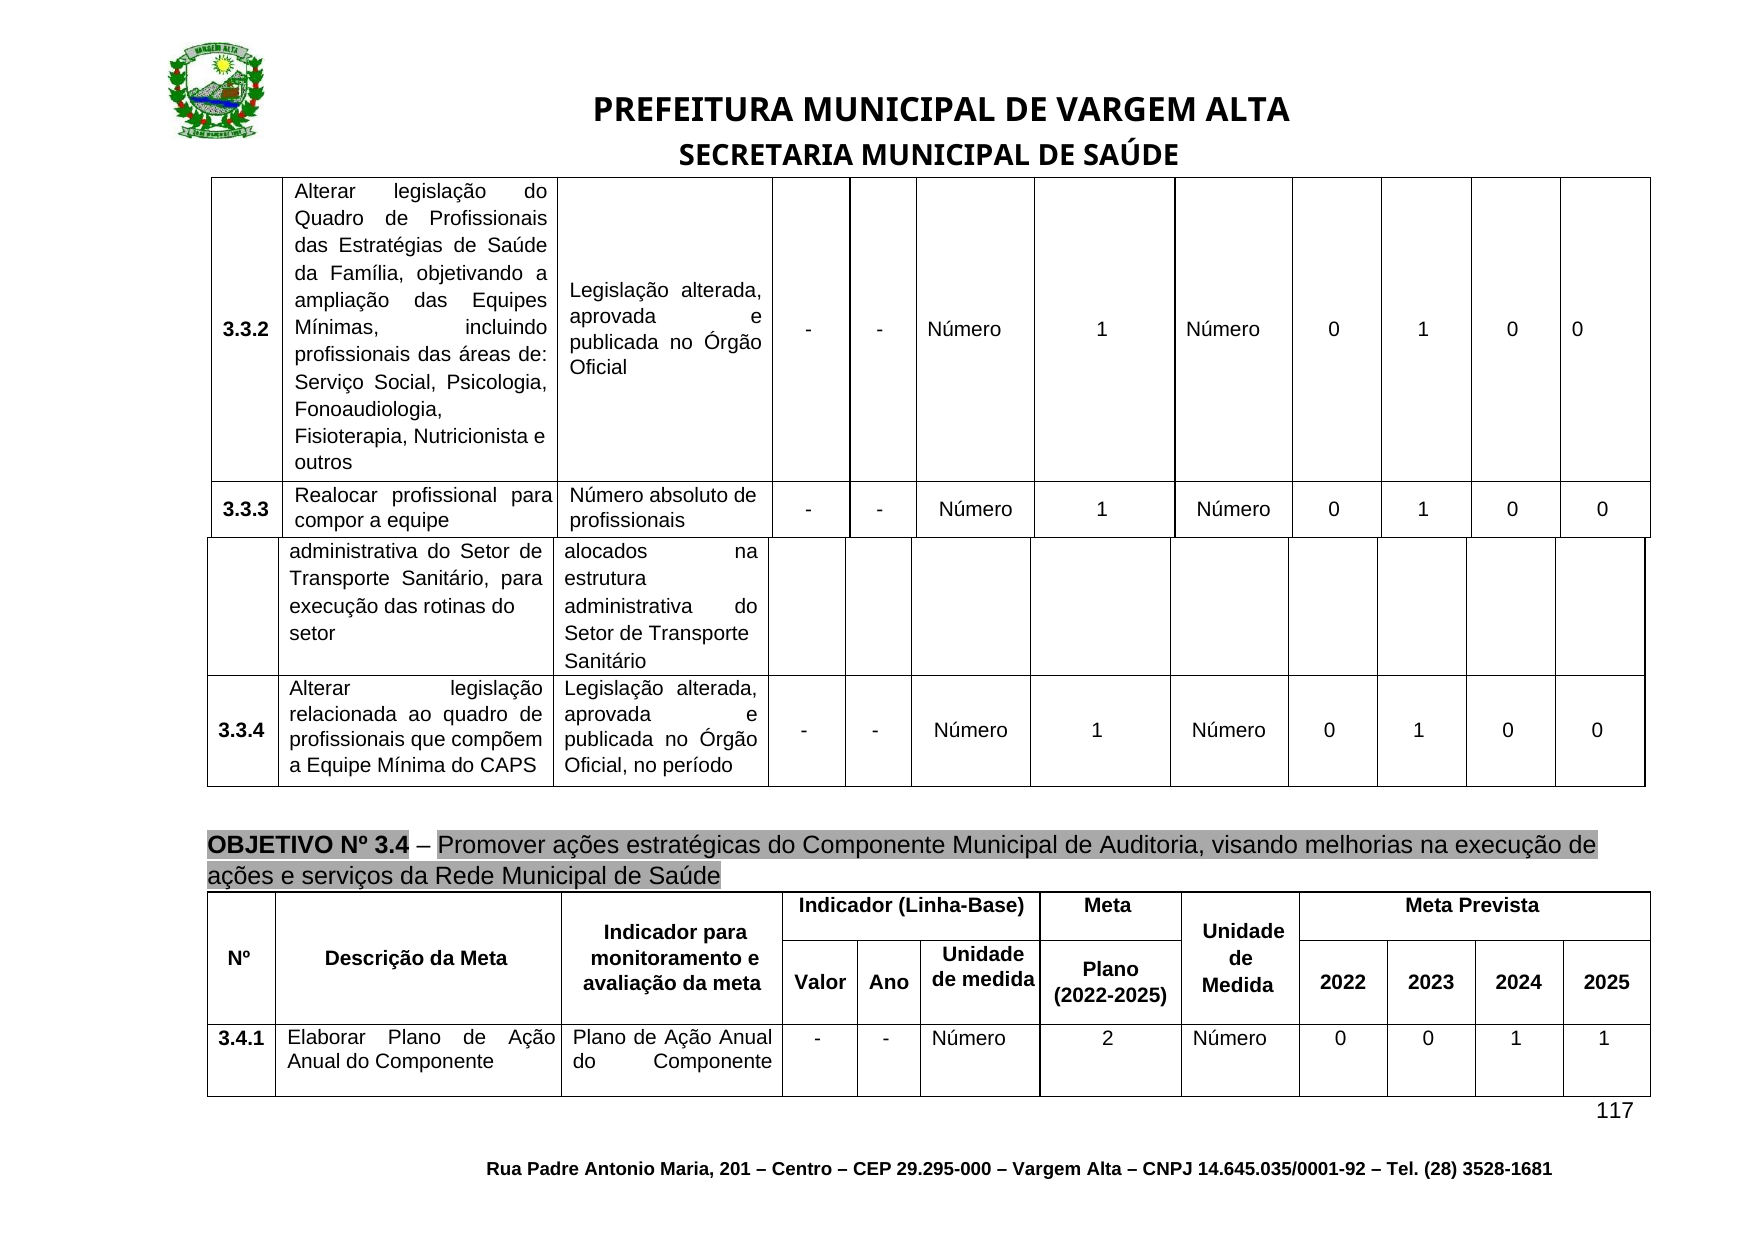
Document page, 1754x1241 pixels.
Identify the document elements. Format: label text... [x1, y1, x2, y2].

table_cell [1467, 538, 1555, 674]
table_header [1300, 893, 1387, 940]
table_cell Número [912, 676, 1030, 786]
table_cell - [846, 676, 911, 786]
table_cell 1 [1378, 676, 1466, 786]
table_cell 3.3.4 [208, 676, 278, 786]
table_cell 2024 [1476, 941, 1563, 1024]
table_cell Legislação alterada, aprovada e publicada no Órgão Oficial, no período [554, 676, 768, 786]
table_cell Plano (2022-2025) [1041, 941, 1181, 1024]
table_cell - [773, 482, 849, 537]
table_cell [1378, 538, 1466, 674]
table_cell 0 [1472, 178, 1560, 481]
table_header Unidade de Medida [1182, 893, 1299, 1024]
table_cell 2 [1041, 1025, 1181, 1096]
table_cell 1 [1476, 1025, 1563, 1096]
table_cell 0 [1561, 178, 1650, 481]
table_cell [208, 538, 278, 674]
table_cell Número [1171, 676, 1288, 786]
table_cell Realocar profissional para compor a equipe [283, 482, 557, 537]
table_cell 1 [1035, 178, 1174, 481]
table_header Nº [208, 893, 275, 1024]
table_cell [1289, 538, 1377, 674]
table_cell 3.3.2 [212, 178, 282, 481]
table_cell 2025 [1564, 941, 1650, 1024]
table_cell [1646, 538, 1651, 674]
table_cell Número [917, 482, 1034, 537]
table_header Meta Prevista [1388, 893, 1563, 940]
table_cell [769, 538, 845, 674]
table_cell [207, 177, 211, 481]
table_cell Número [921, 1025, 1039, 1096]
table_cell 1 [1035, 482, 1174, 537]
table_cell 0 [1467, 676, 1555, 786]
table_cell - [769, 676, 845, 786]
table_cell - [858, 1025, 920, 1096]
table_cell Valor [783, 941, 857, 1024]
table_cell Número [1176, 178, 1292, 481]
table_cell Alterar legislação relacionada ao quadro de profissionais que compõem a Equipe Mínima do CAPS [279, 676, 553, 786]
table_header Indicador para monitoramento e avaliação da meta [562, 893, 782, 1024]
table_cell [1031, 538, 1170, 674]
table_cell Unidade de medida [921, 941, 1039, 1024]
table_cell [207, 481, 211, 537]
table_cell alocados na estrutura administrativa do Setor de Transporte Sanitário [554, 538, 768, 674]
table_cell - [851, 178, 916, 481]
table_cell 1 [1031, 676, 1170, 786]
table_cell Elaborar Plano de Ação Anual do Componente [276, 1025, 561, 1096]
table_cell Número absoluto de profissionais [558, 482, 772, 537]
table_cell Legislação alterada, aprovada e publicada no Órgão Oficial [558, 178, 772, 481]
table_cell 0 [1300, 1025, 1387, 1096]
text OBJETIVO Nº 3.4 – Promover ações estratégicas do Componente Municipal de Auditoria, visando melhorias na execução de ações e serviços da Rede Municipal de Saúde [207, 830, 1639, 889]
table_cell [912, 538, 1030, 674]
table_cell 0 [1388, 1025, 1475, 1096]
table_cell 3.4.1 [208, 1025, 275, 1096]
table_cell - [851, 482, 916, 537]
table_header Indicador (Linha-Base) [783, 893, 1039, 940]
table_cell [1646, 675, 1651, 786]
table_header [1563, 893, 1650, 940]
table_cell 0 [1561, 482, 1650, 537]
table_cell [1556, 538, 1644, 674]
table_cell 0 [1472, 482, 1560, 537]
table_cell 3.3.3 [212, 482, 282, 537]
table_header Descrição da Meta [276, 893, 561, 1024]
table_cell [1171, 538, 1288, 674]
table_cell Plano de Ação Anual do Componente [562, 1025, 782, 1096]
table_cell Número [1176, 482, 1292, 537]
table_cell Ano [858, 941, 920, 1024]
table_cell 1 [1382, 482, 1471, 537]
table_cell - [783, 1025, 857, 1096]
table_cell - [773, 178, 849, 481]
table_cell 0 [1289, 676, 1377, 786]
table_cell 0 [1556, 676, 1644, 786]
table_cell Número [917, 178, 1034, 481]
table_cell 0 [1293, 178, 1381, 481]
table_header Meta [1041, 893, 1181, 940]
table_cell 0 [1293, 482, 1381, 537]
table_cell Número [1182, 1025, 1299, 1096]
table_cell 1 [1382, 178, 1471, 481]
table_cell 2023 [1388, 941, 1475, 1024]
table_cell 2022 [1300, 941, 1387, 1024]
table_cell 1 [1564, 1025, 1650, 1096]
table_cell administrativa do Setor de Transporte Sanitário, para execução das rotinas do setor [279, 538, 553, 674]
table_cell [846, 538, 911, 674]
table_cell Alterar legislação do Quadro de Profissionais das Estratégias de Saúde da Família, objetivando a ampliação das Equipes Mínimas, incluindo profissionais das áreas de: Serviço Social, Psicologia, Fonoaudiologia, Fisioterapia, Nutricionista e outros [283, 178, 557, 481]
